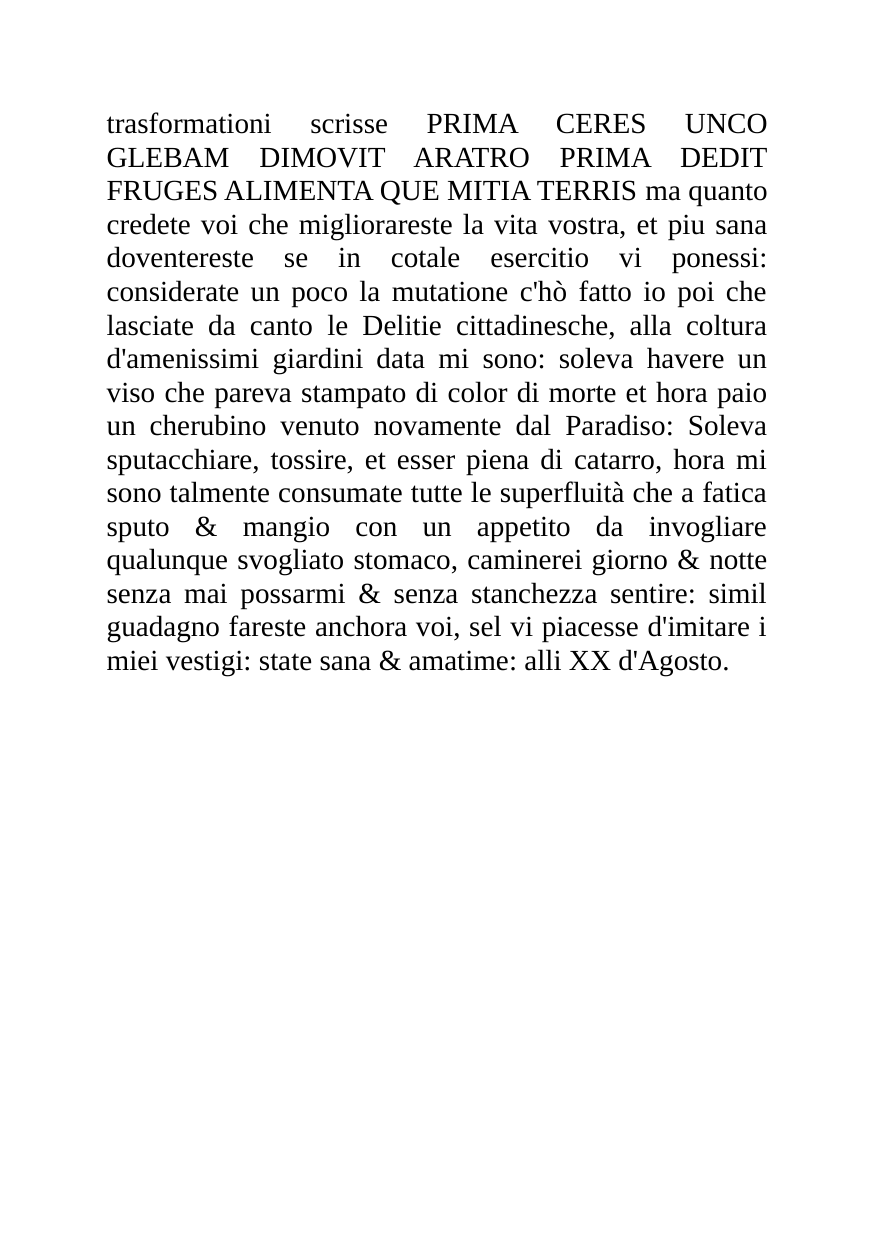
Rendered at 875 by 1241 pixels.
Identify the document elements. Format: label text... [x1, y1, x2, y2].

text trasformationi scrisse PRIMA CERES UNCO GLEBAM DIMOVIT ARATRO PRIMA DEDIT FRUGES ALIMENTA QUE MITIA TERRIS ma quanto credete voi che migliorareste la vita vostra, et piu sana doventereste se in cotale esercitio vi ponessi: considerate un poco la mutatione c'hò fatto io poi che lasciate da canto le Delitie cittadinesche, alla coltura d'amenissimi giardini data mi sono: soleva havere un viso che pareva stampato di color di morte et hora paio un cherubino venuto novamente dal Paradiso: Soleva sputacchiare, tossire, et esser piena di catarro, hora mi sono talmente consumate tutte le superfluità che a fatica sputo & mangio con un appetito da invogliare qualunque svogliato stomaco, caminerei giorno & notte senza mai possarmi & senza stanchezza sentire: simil guadagno fareste anchora voi, sel vi piacesse d'imitare i miei vestigi: state sana & amatime: alli XX d'Agosto. [106, 106, 768, 677]
